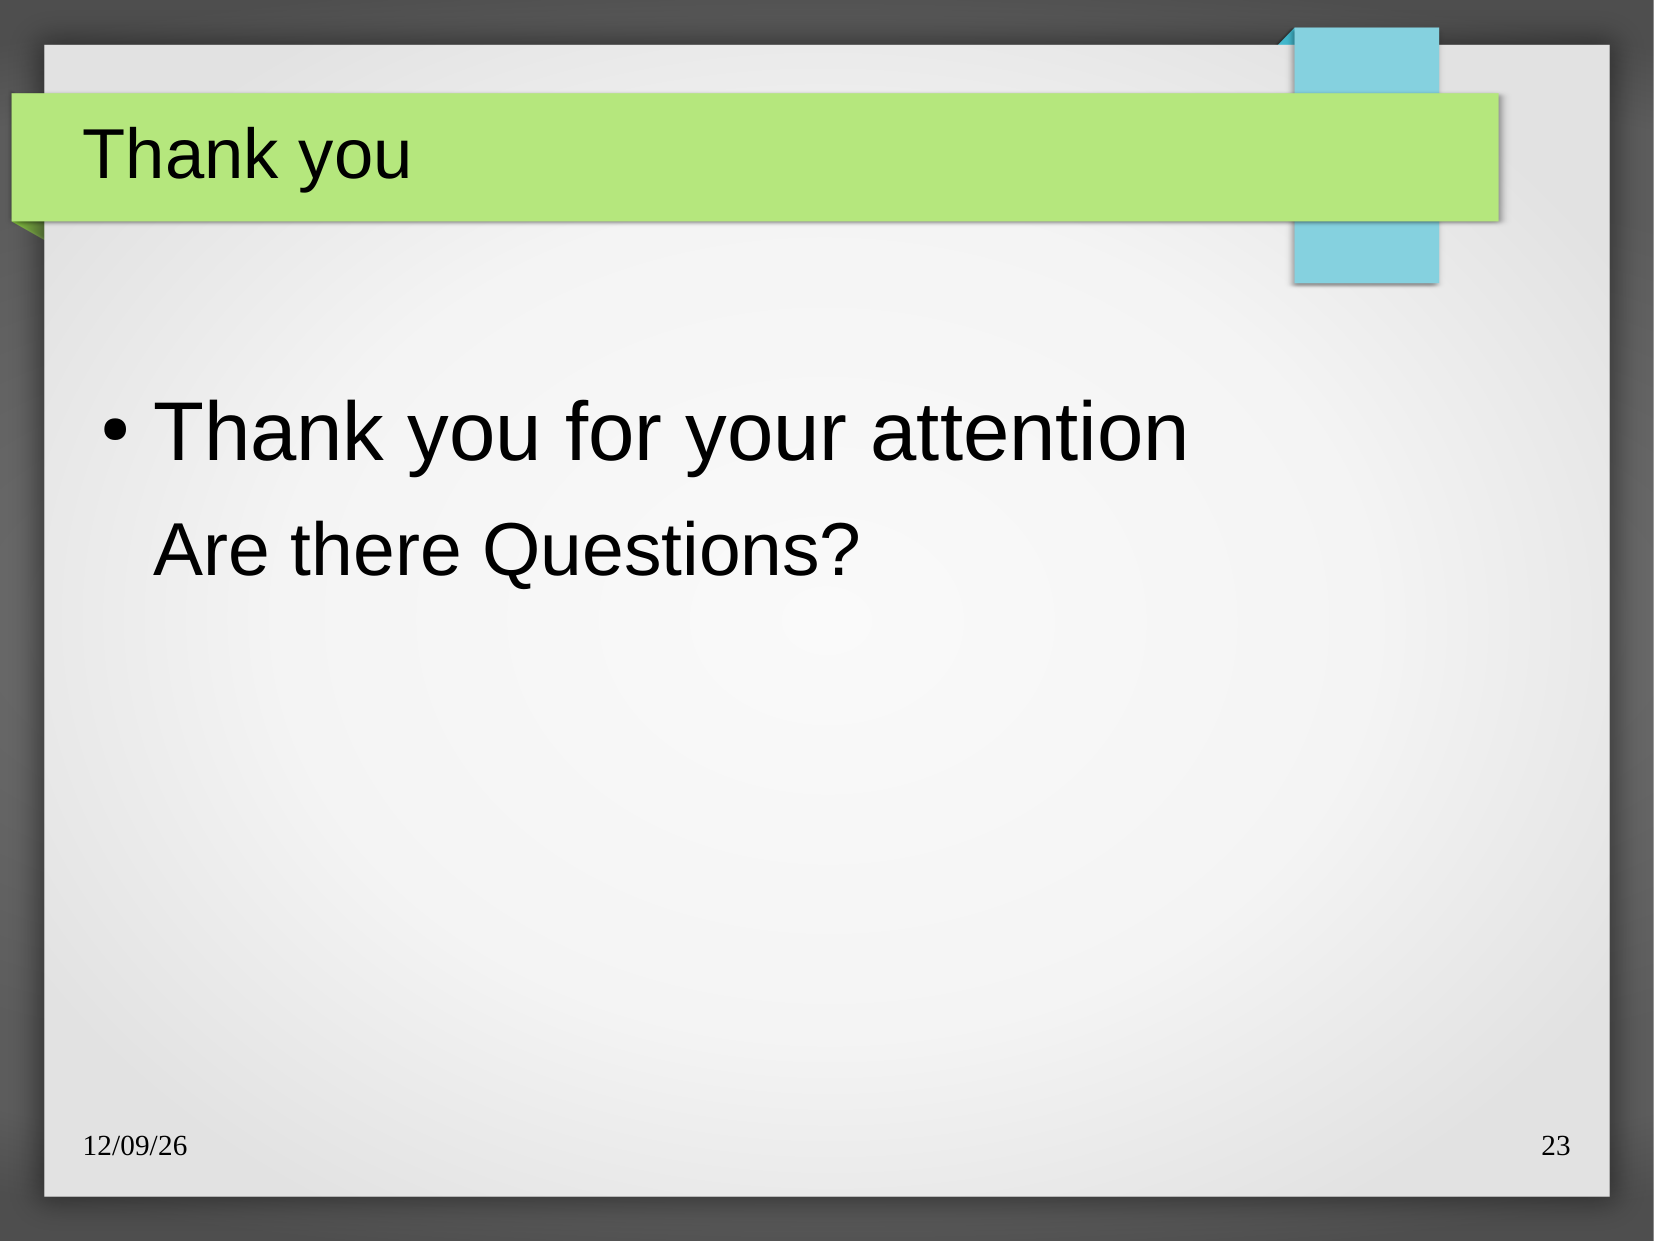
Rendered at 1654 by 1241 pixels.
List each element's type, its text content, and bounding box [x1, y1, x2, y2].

title Thank you [82, 94, 1264, 213]
list Thank you for your attention Are there Questions? [82, 295, 1571, 1015]
picture [0, 0, 1654, 1241]
